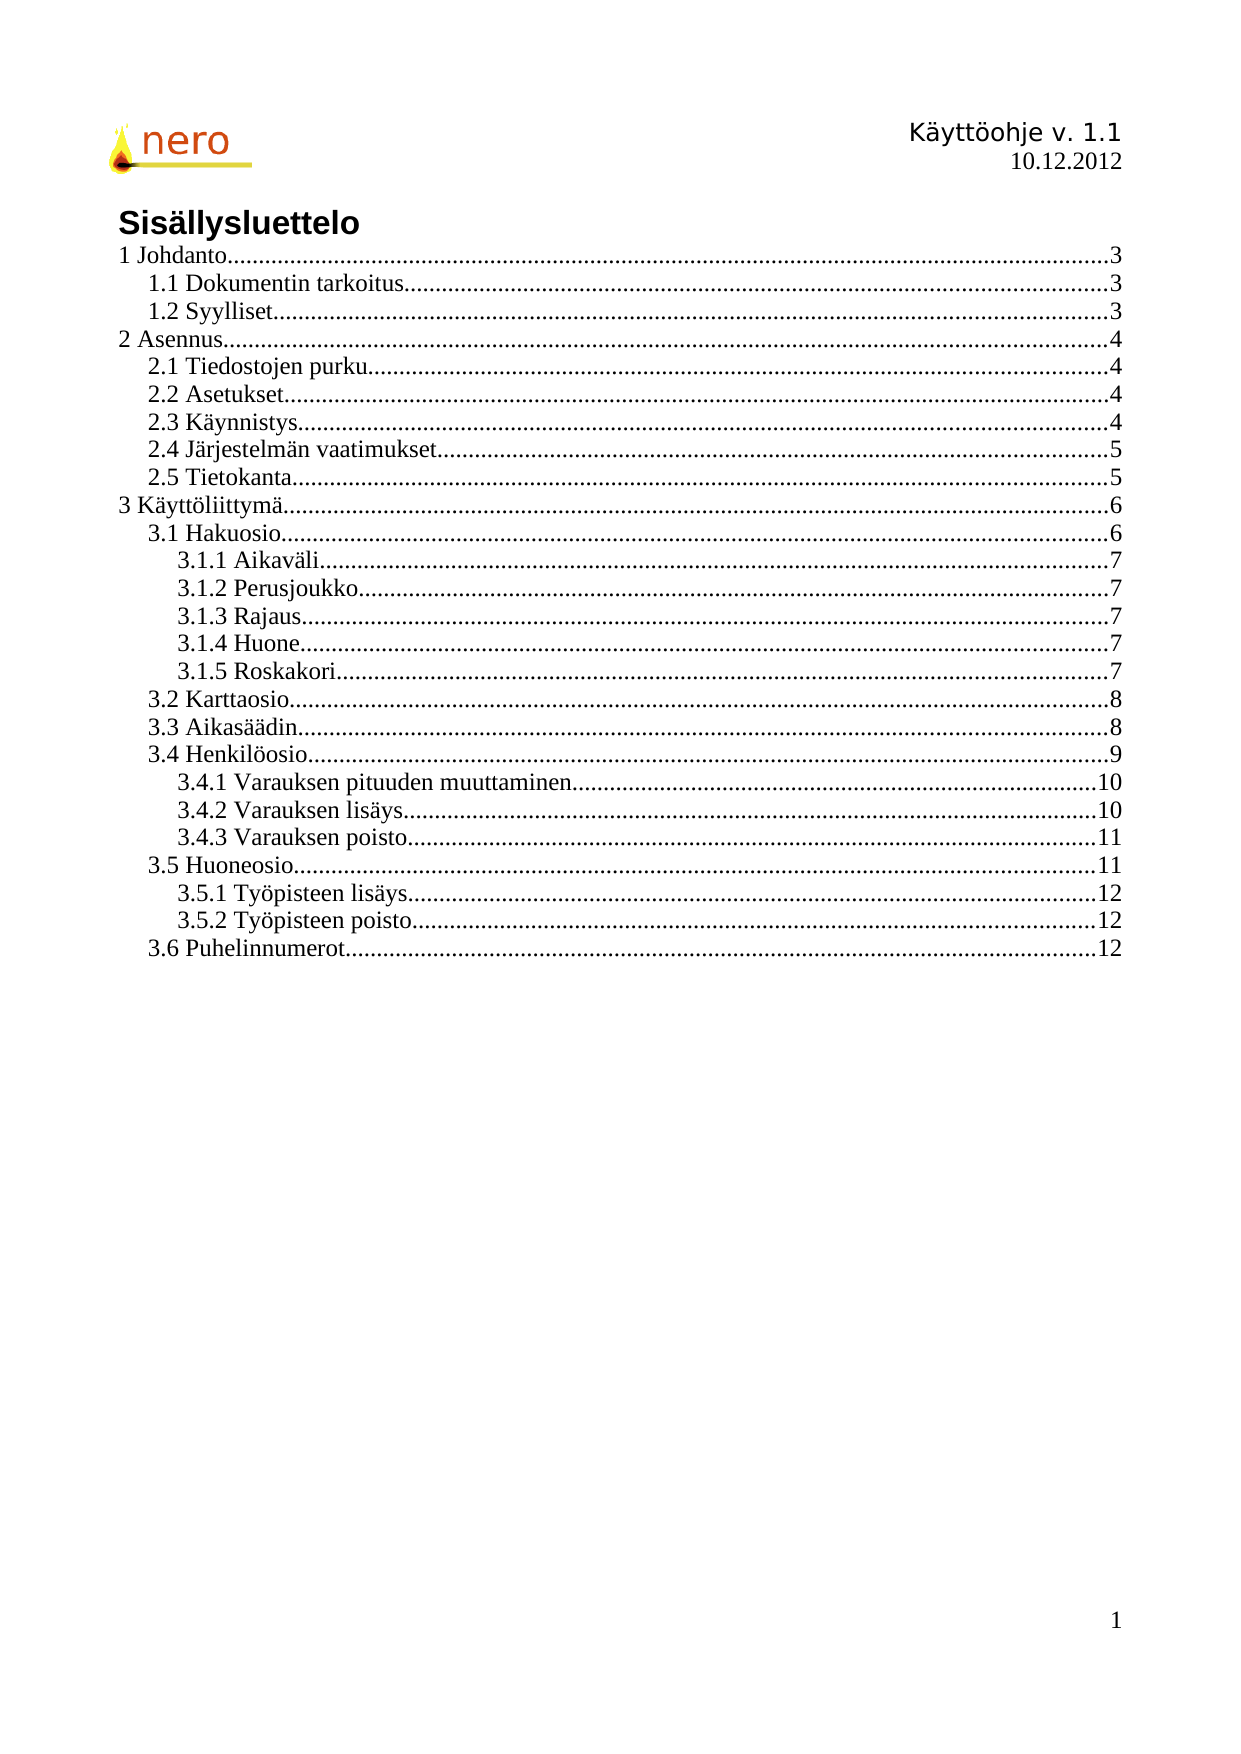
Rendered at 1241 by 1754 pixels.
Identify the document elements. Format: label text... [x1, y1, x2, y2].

text 3.5 Huoneosio 11 [148, 851, 1122, 879]
text 3.4.3 Varauksen poisto 11 [177, 823, 1122, 851]
text 2.1 Tiedostojen purku 4 [148, 352, 1122, 380]
text 3.1.5 Roskakori 7 [177, 657, 1122, 685]
text 3.1 Hakuosio 6 [148, 519, 1122, 546]
text 3.2 Karttaosio 8 [148, 685, 1122, 713]
text 3.1.3 Rajaus 7 [177, 602, 1122, 629]
text 3 Käyttöliittymä 6 [118, 491, 1122, 519]
text 3.4.1 Varauksen pituuden muuttaminen 10 [177, 768, 1122, 796]
text 1.1 Dokumentin tarkoitus 3 [148, 269, 1122, 297]
text 1.2 Syylliset 3 [148, 297, 1122, 325]
text 2.4 Järjestelmän vaatimukset 5 [148, 436, 1122, 463]
subtitle Sisällysluettelo [118, 204, 1122, 242]
picture [107, 118, 255, 176]
text 2.2 Asetukset 4 [148, 380, 1122, 408]
text 1 Johdanto 3 [118, 242, 1122, 269]
text 3.1.1 Aikaväli 7 [177, 546, 1122, 574]
text 3.6 Puhelinnumerot 12 [148, 934, 1122, 962]
text 3.5.1 Työpisteen lisäys 12 [177, 879, 1122, 907]
text 2 Asennus 4 [118, 325, 1122, 352]
text 3.4 Henkilöosio 9 [148, 740, 1122, 768]
text 3.1.2 Perusjoukko 7 [177, 574, 1122, 602]
text 3.5.2 Työpisteen poisto 12 [177, 907, 1122, 934]
text 3.4.2 Varauksen lisäys 10 [177, 796, 1122, 823]
text 3.3 Aikasäädin 8 [148, 713, 1122, 740]
text 2.3 Käynnistys 4 [148, 408, 1122, 436]
text 2.5 Tietokanta 5 [148, 463, 1122, 491]
text 3.1.4 Huone 7 [177, 629, 1122, 657]
